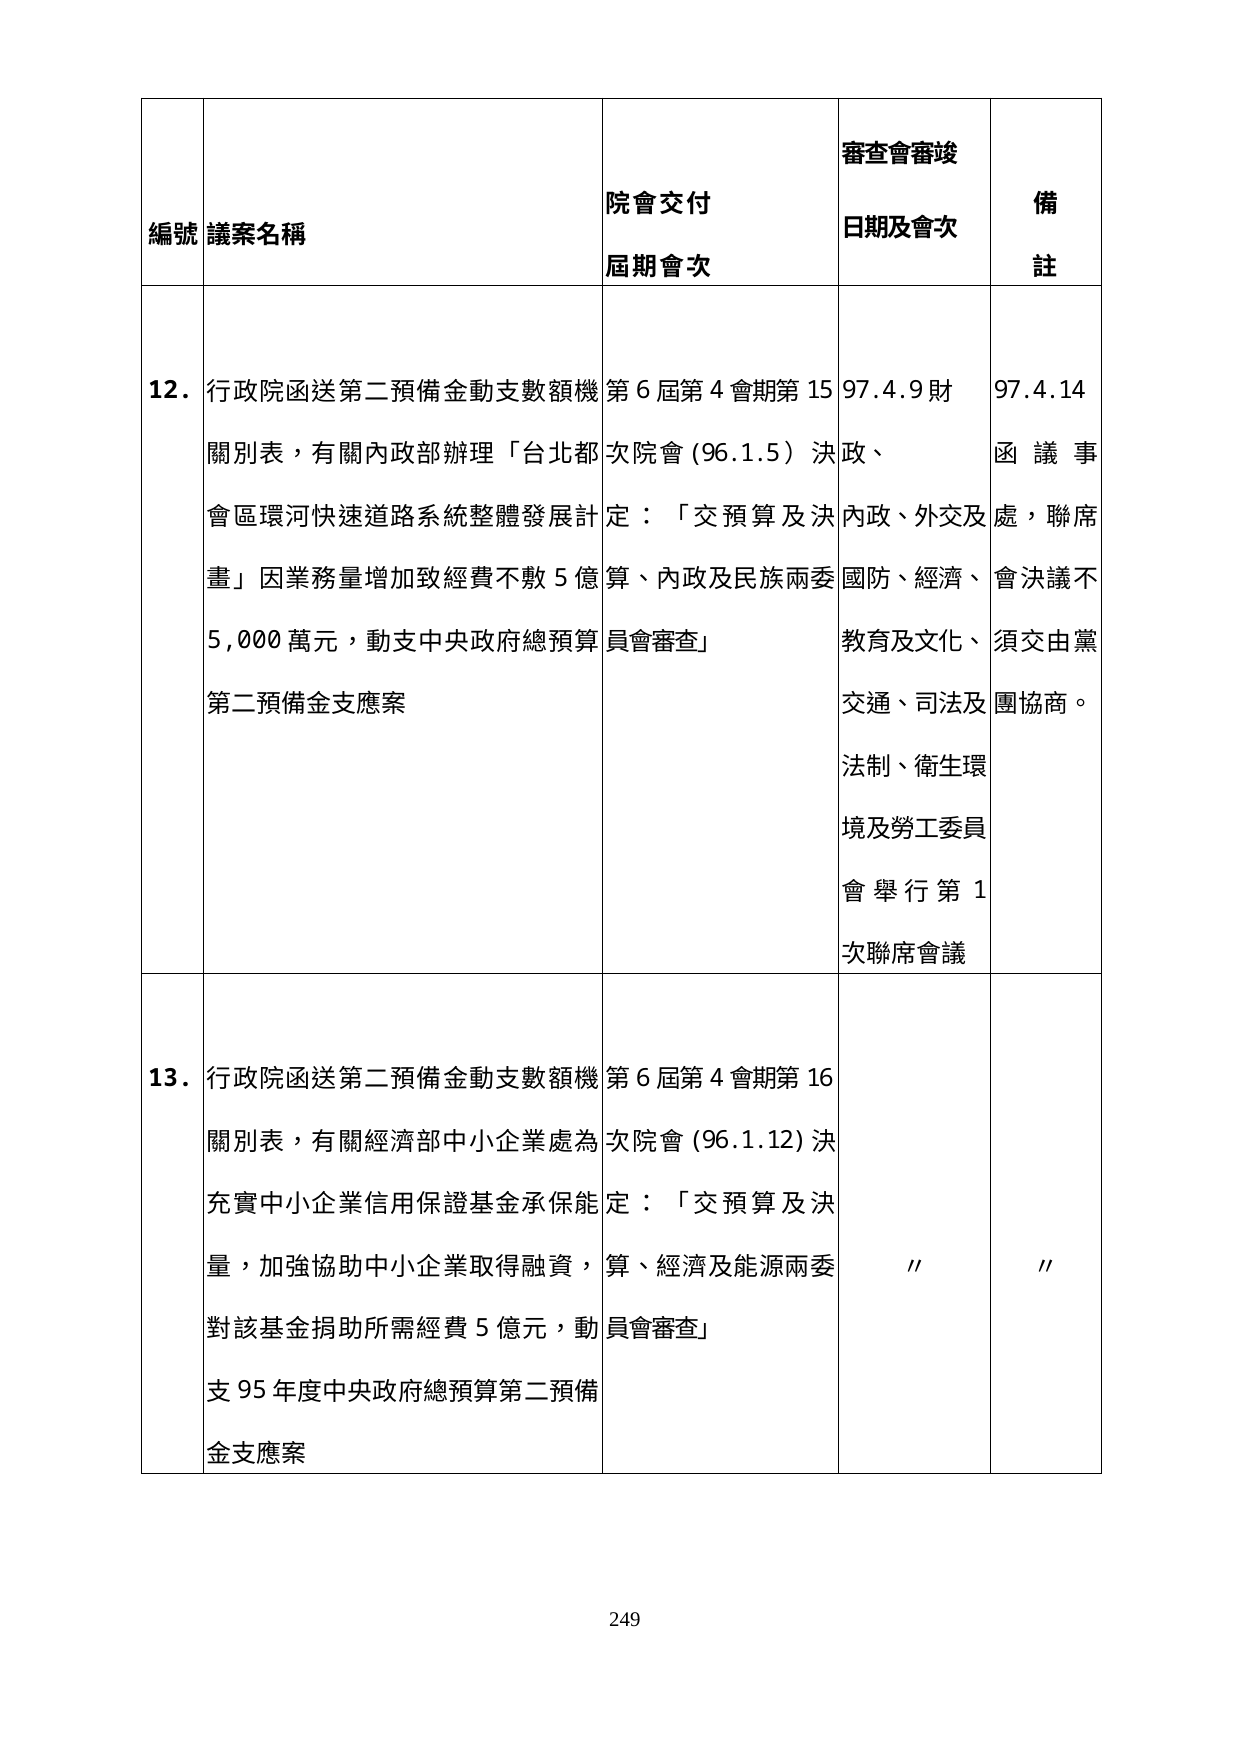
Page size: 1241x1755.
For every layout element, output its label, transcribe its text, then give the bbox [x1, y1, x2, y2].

table_cell [142, 286, 203, 972]
table_header 議案名稱 [204, 99, 602, 285]
table_header 備 註 [991, 99, 1101, 285]
table_cell 行政院函送第二預備金動支數額機關別表，有關內政部辦理「台北都會區環河快速道路系統整體發展計畫」因業務量增加致經費不敷5億5,000萬元，動支中央政府總預算第二預備金支應案 [204, 286, 602, 972]
table_header 審查會審竣 日期及會次 [839, 99, 990, 285]
table_cell 第6屆第4會期第16次院會(96.1.12)決定：「交預算及決算、經濟及能源兩委員會審查」 [603, 974, 838, 1472]
table_header 院會交付 屆期會次 [603, 99, 838, 285]
table_cell 〃 [991, 974, 1101, 1472]
table_cell 97.4.9財政、 內政、外交及國防、經濟、教育及文化、交通、司法及法制、衛生環境及勞工委員會舉行第1次聯席會議 [839, 286, 990, 972]
table_cell 97.4.14函議事處，聯席會決議不須交由黨團協商。 [991, 286, 1101, 972]
table_cell [142, 974, 203, 1472]
table_cell 第6屆第4會期第15次院會(96.1.5）決定：「交預算及決算、內政及民族兩委員會審查」 [603, 286, 838, 972]
table_header 編號 [142, 99, 203, 285]
table_cell 行政院函送第二預備金動支數額機關別表，有關經濟部中小企業處為充實中小企業信用保證基金承保能量，加強協助中小企業取得融資，對該基金捐助所需經費5億元，動支95年度中央政府總預算第二預備金支應案 [204, 974, 602, 1472]
table_cell 〃 [839, 974, 990, 1472]
